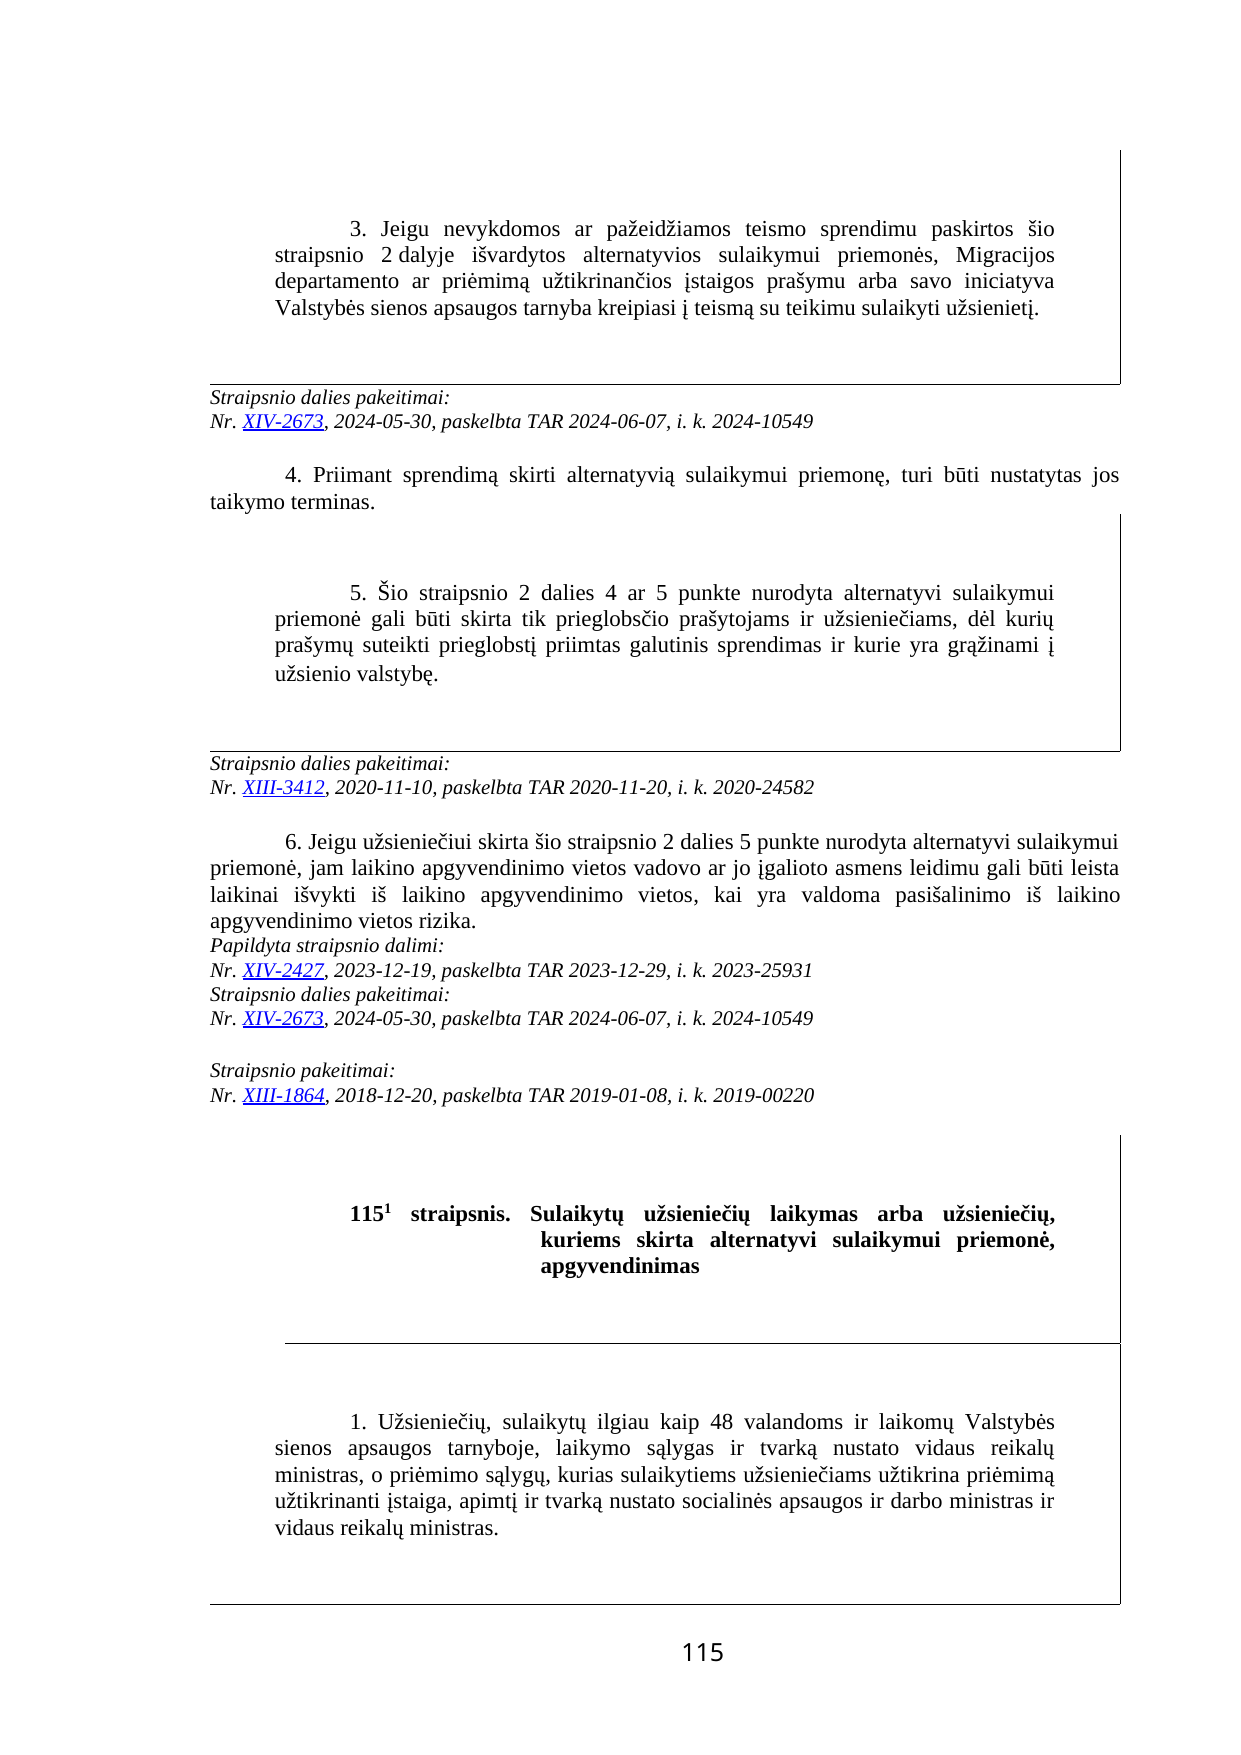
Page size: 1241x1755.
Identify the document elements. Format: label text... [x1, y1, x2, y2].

text 1. Užsieniečių, sulaikytų ilgiau kaip 48 valandoms ir laikomų Valstybės sienos apsaugos tarnyboje, laikymo sąlygas ir tvarką nustato vidaus reikalų ministras, o priėmimo sąlygų, kurias sulaikytiems užsieniečiams užtikrina priėmimą užtikrinanti įstaiga, apimtį ir tvarką nustato socialinės apsaugos ir darbo ministras ir vidaus reikalų ministras. [210, 1343, 1120, 1604]
text Nr. XIII-3412, 2020-11-10, paskelbta TAR 2020-11-20, i. k. 2020-24582 [210, 775, 1120, 799]
text Nr. XIV-2427, 2023-12-19, paskelbta TAR 2023-12-29, i. k. 2023-25931 [210, 957, 1120, 982]
text 4. Priimant sprendimą skirti alternatyvią sulaikymui priemonę, turi būti nustatytas jos taikymo terminas. [210, 461, 1120, 514]
text Nr. XIV-2673, 2024-05-30, paskelbta TAR 2024-06-07, i. k. 2024-10549 [210, 409, 1120, 433]
text Straipsnio dalies pakeitimai: [210, 982, 1120, 1006]
text 1151 straipsnis. Sulaikytų užsieniečių laikymas arba užsieniečių, kuriems skirta alternatyvi sulaikymui priemonė, apgyvendinimas [285, 1135, 1120, 1343]
text 6. Jeigu užsieniečiui skirta šio straipsnio 2 dalies 5 punkte nurodyta alternatyvi sulaikymui priemonė, jam laikino apgyvendinimo vietos vadovo ar jo įgalioto asmens leidimu gali būti leista laikinai išvykti iš laikino apgyvendinimo vietos, kai yra valdoma pasišalinimo iš laikino apgyvendinimo vietos rizika. [210, 828, 1120, 933]
text Straipsnio dalies pakeitimai: [210, 751, 1120, 775]
text Nr. XIII-1864, 2018-12-20, paskelbta TAR 2019-01-08, i. k. 2019-00220 [210, 1082, 1120, 1107]
text Nr. XIV-2673, 2024-05-30, paskelbta TAR 2024-06-07, i. k. 2024-10549 [210, 1006, 1120, 1030]
text Papildyta straipsnio dalimi: [210, 933, 1120, 957]
text 3. Jeigu nevykdomos ar pažeidžiamos teismo sprendimu paskirtos šio straipsnio 2 dalyje išvardytos alternatyvios sulaikymui priemonės, Migracijos departamento ar priėmimą užtikrinančios įstaigos prašymu arba savo iniciatyva Valstybės sienos apsaugos tarnyba kreipiasi į teismą su teikimu sulaikyti užsienietį. [210, 150, 1120, 384]
text Straipsnio dalies pakeitimai: [210, 384, 1120, 409]
text 5. Šio straipsnio 2 dalies 4 ar 5 punkte nurodyta alternatyvi sulaikymui priemonė gali būti skirta tik prieglobsčio prašytojams ir užsieniečiams, dėl kurių prašymų suteikti prieglobstį priimtas galutinis sprendimas ir kurie yra grąžinami į užsienio valstybę. [210, 514, 1120, 751]
text Straipsnio pakeitimai: [210, 1058, 1120, 1082]
